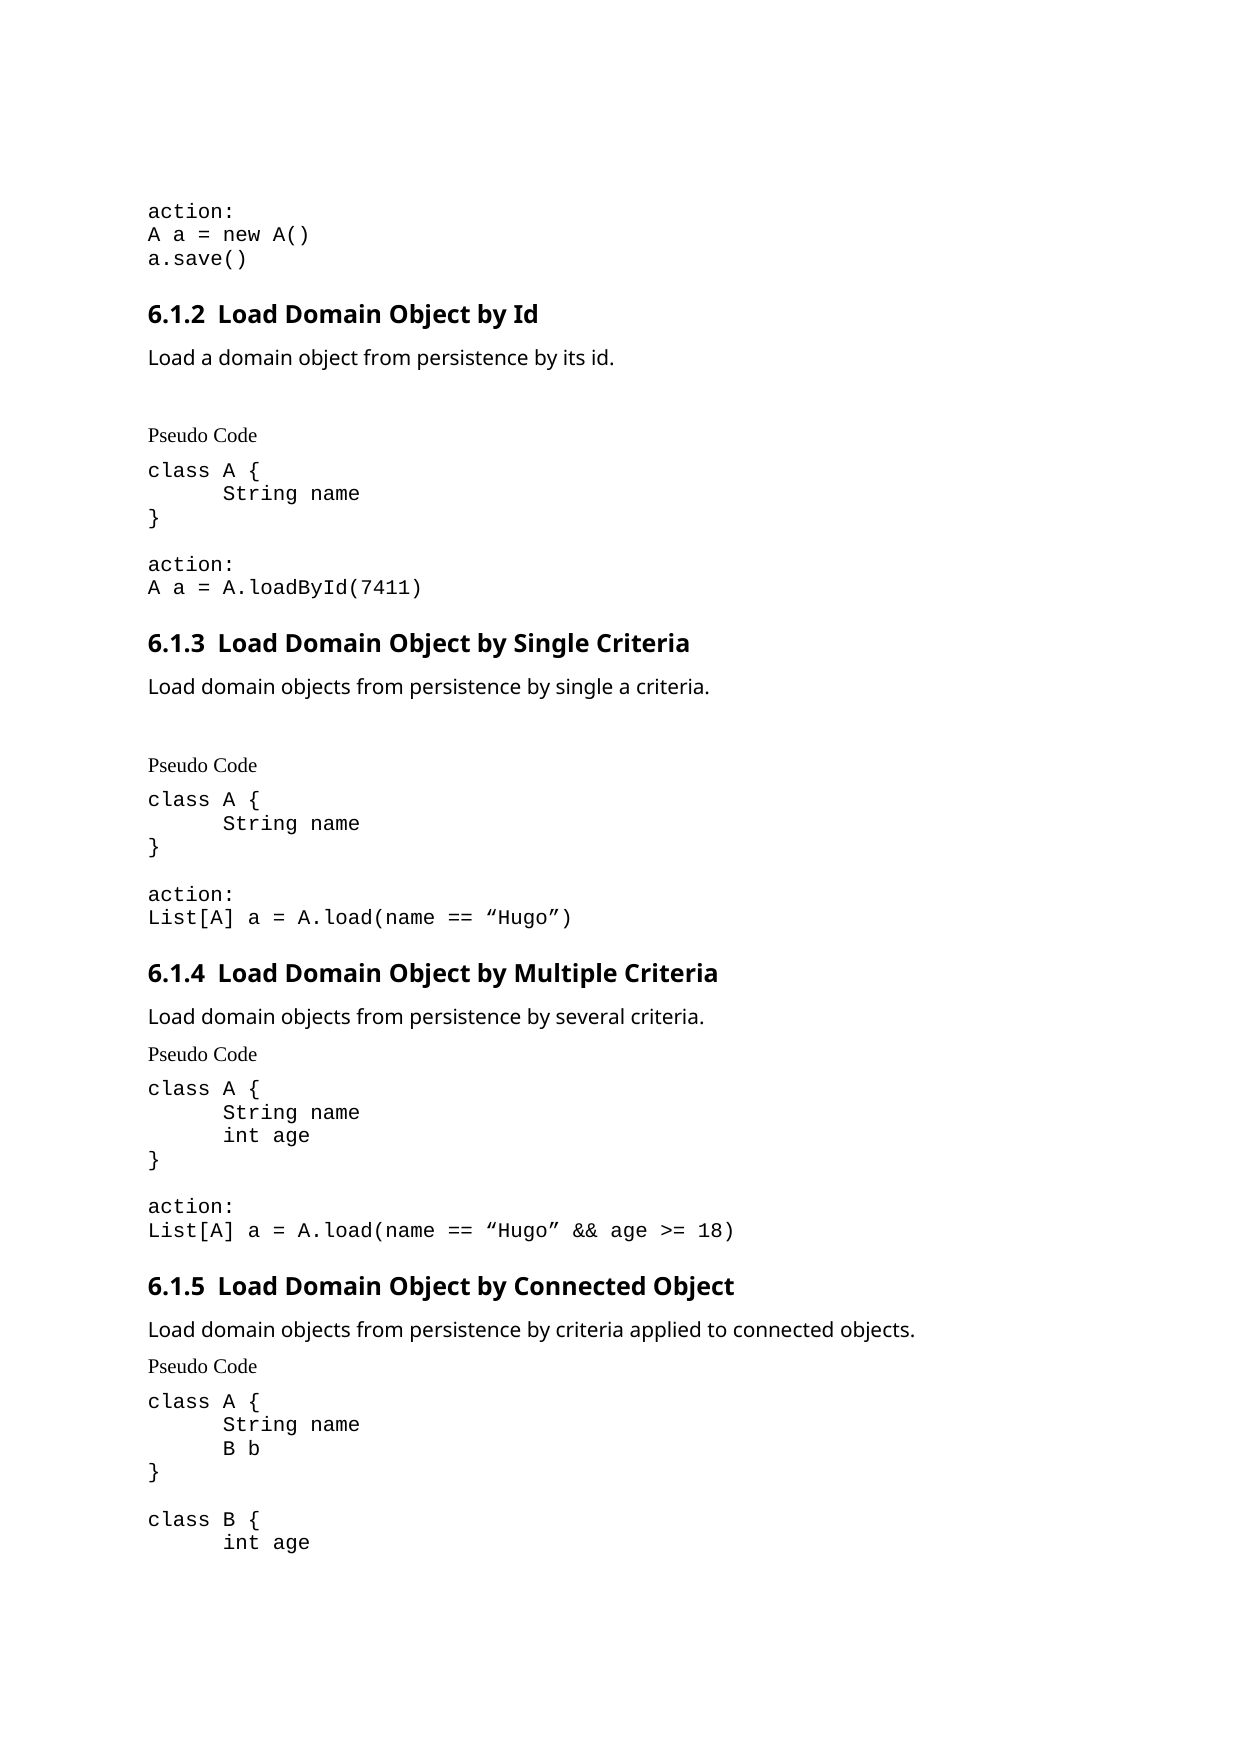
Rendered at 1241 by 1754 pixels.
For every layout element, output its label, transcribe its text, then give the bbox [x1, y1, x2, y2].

text action: [148, 884, 1122, 907]
text Pseudo Code [148, 424, 1122, 447]
text class A { [148, 789, 1122, 813]
text action: [148, 1196, 1122, 1220]
text List[A] a = A.load(name == “Hugo” && age >= 18) [148, 1220, 1122, 1243]
text B b [148, 1438, 1122, 1462]
subtitle Load Domain Object by Id [148, 296, 1122, 330]
text } [148, 1149, 1122, 1173]
text Load a domain object from persistence by its id. [148, 343, 1122, 371]
text String name [148, 1414, 1122, 1438]
text Load domain objects from persistence by single a criteria. [148, 672, 1122, 701]
text } [148, 1462, 1122, 1485]
subtitle Load Domain Object by Multiple Criteria [148, 956, 1122, 990]
text Pseudo Code [148, 754, 1122, 777]
text class B { [148, 1509, 1122, 1532]
text String name [148, 813, 1122, 837]
text String name [148, 483, 1122, 507]
text Pseudo Code [148, 1043, 1122, 1066]
text A a = A.loadById(7411) [148, 577, 1122, 601]
text int age [148, 1126, 1122, 1149]
text class A { [148, 1078, 1122, 1102]
text Pseudo Code [148, 1355, 1122, 1378]
subtitle Load Domain Object by Connected Object [148, 1268, 1122, 1302]
text Load domain objects from persistence by several criteria. [148, 1002, 1122, 1030]
text a.save() [148, 248, 1122, 271]
text class A { [148, 1391, 1122, 1414]
text action: [148, 201, 1122, 224]
text action: [148, 554, 1122, 577]
text class A { [148, 460, 1122, 483]
subtitle Load Domain Object by Single Criteria [148, 626, 1122, 660]
text int age [148, 1532, 1122, 1556]
text } [148, 507, 1122, 530]
text String name [148, 1102, 1122, 1126]
text A a = new A() [148, 224, 1122, 248]
text Load domain objects from persistence by criteria applied to connected objects. [148, 1315, 1122, 1343]
text } [148, 837, 1122, 860]
text List[A] a = A.load(name == “Hugo”) [148, 907, 1122, 931]
